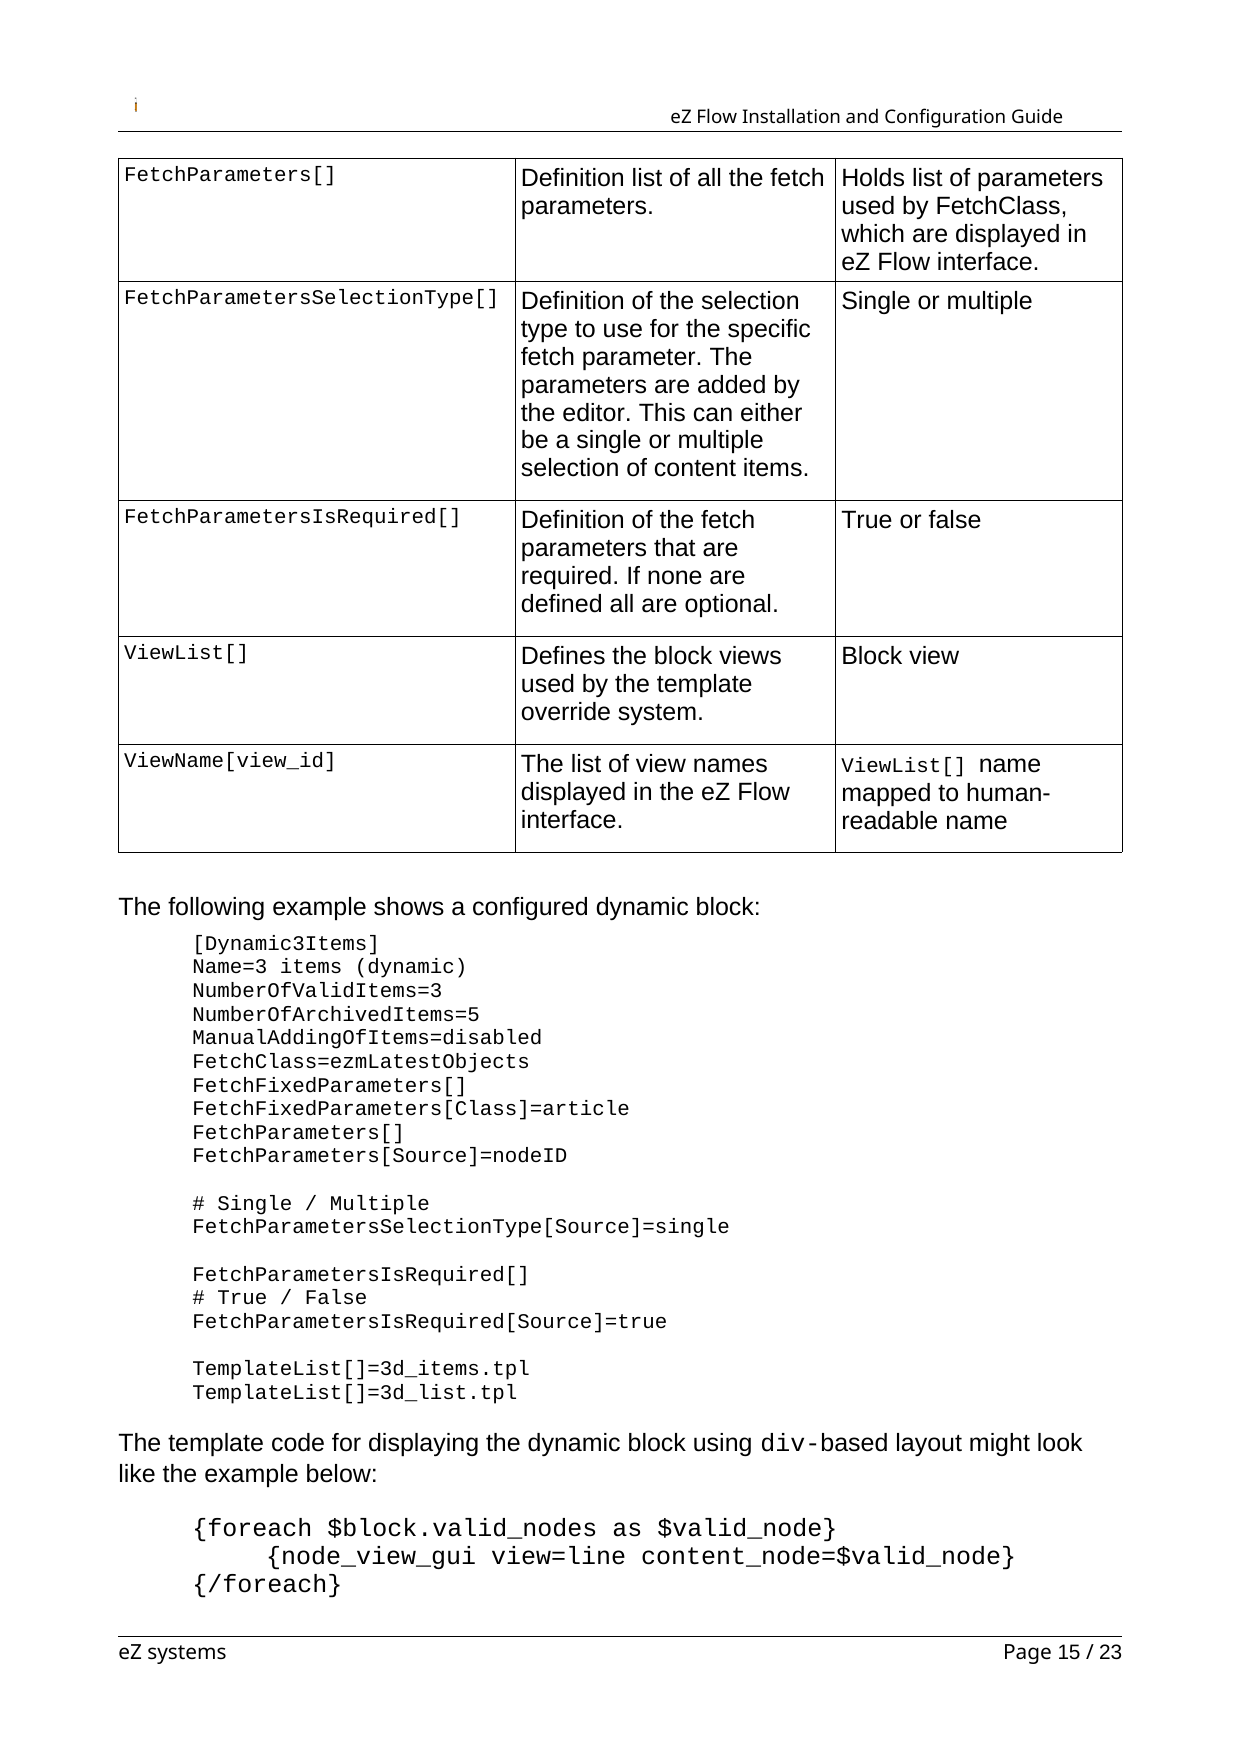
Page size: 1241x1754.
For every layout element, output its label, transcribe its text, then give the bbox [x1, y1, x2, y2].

text FetchFixedParameters[Class]=article [192, 1098, 1122, 1122]
text TemplateList[]=3d_items.tpl [192, 1358, 1122, 1382]
text Name=3 items (dynamic) [192, 956, 1122, 980]
table_cell True or false [836, 501, 1122, 636]
table_cell The list of view names displayed in the eZ Flow interface. [516, 745, 835, 852]
text # Single / Multiple [192, 1193, 1122, 1216]
table_cell Block view [836, 637, 1122, 744]
text {foreach $block.valid_nodes as $valid_node} [118, 1515, 1122, 1543]
text # True / False [192, 1287, 1122, 1311]
text The template code for displaying the dynamic block using div-based layout might look like the example below: [118, 1429, 1122, 1487]
text The following example shows a configured dynamic block: [118, 892, 1122, 920]
table_cell Defines the block views used by the template override system. [516, 637, 835, 744]
table_cell FetchParameters[] [119, 159, 515, 281]
text [Dynamic3Items] [192, 933, 1122, 956]
table_cell ViewList[] [119, 637, 515, 744]
text FetchParametersIsRequired[] [192, 1264, 1122, 1287]
text FetchParameters[] [192, 1122, 1122, 1146]
table_cell Definition of the fetch parameters that are required. If none are defined all are optional. [516, 501, 835, 636]
text FetchParametersSelectionType[Source]=single [192, 1216, 1122, 1240]
table_cell FetchParametersIsRequired[] [119, 501, 515, 636]
text FetchClass=ezmLatestObjects [192, 1051, 1122, 1074]
text FetchFixedParameters[] [192, 1074, 1122, 1098]
table_cell Holds list of parameters used by FetchClass, which are displayed in eZ Flow interface. [836, 159, 1122, 281]
text NumberOfArchivedItems=5 [192, 1004, 1122, 1027]
table_cell ViewList[] name mapped to human-readable name [836, 745, 1122, 852]
text FetchParameters[Source]=nodeID [192, 1146, 1122, 1169]
text NumberOfValidItems=3 [192, 980, 1122, 1004]
table_cell Single or multiple [836, 282, 1122, 500]
table_cell FetchParametersSelectionType[] [119, 282, 515, 500]
text FetchParametersIsRequired[Source]=true [192, 1311, 1122, 1335]
text ManualAddingOfItems=disabled [192, 1027, 1122, 1051]
text {/foreach} [192, 1572, 1122, 1600]
table_cell Definition of the selection type to use for the specific fetch parameter. The parameters are added by the editor. This can either be a single or multiple selection of content items. [516, 282, 835, 500]
table_cell Definition list of all the fetch parameters. [516, 159, 835, 281]
table_cell ViewName[view_id] [119, 745, 515, 852]
text {node_view_gui view=line content_node=$valid_node} [118, 1543, 1122, 1572]
text TemplateList[]=3d_list.tpl [192, 1382, 1122, 1406]
